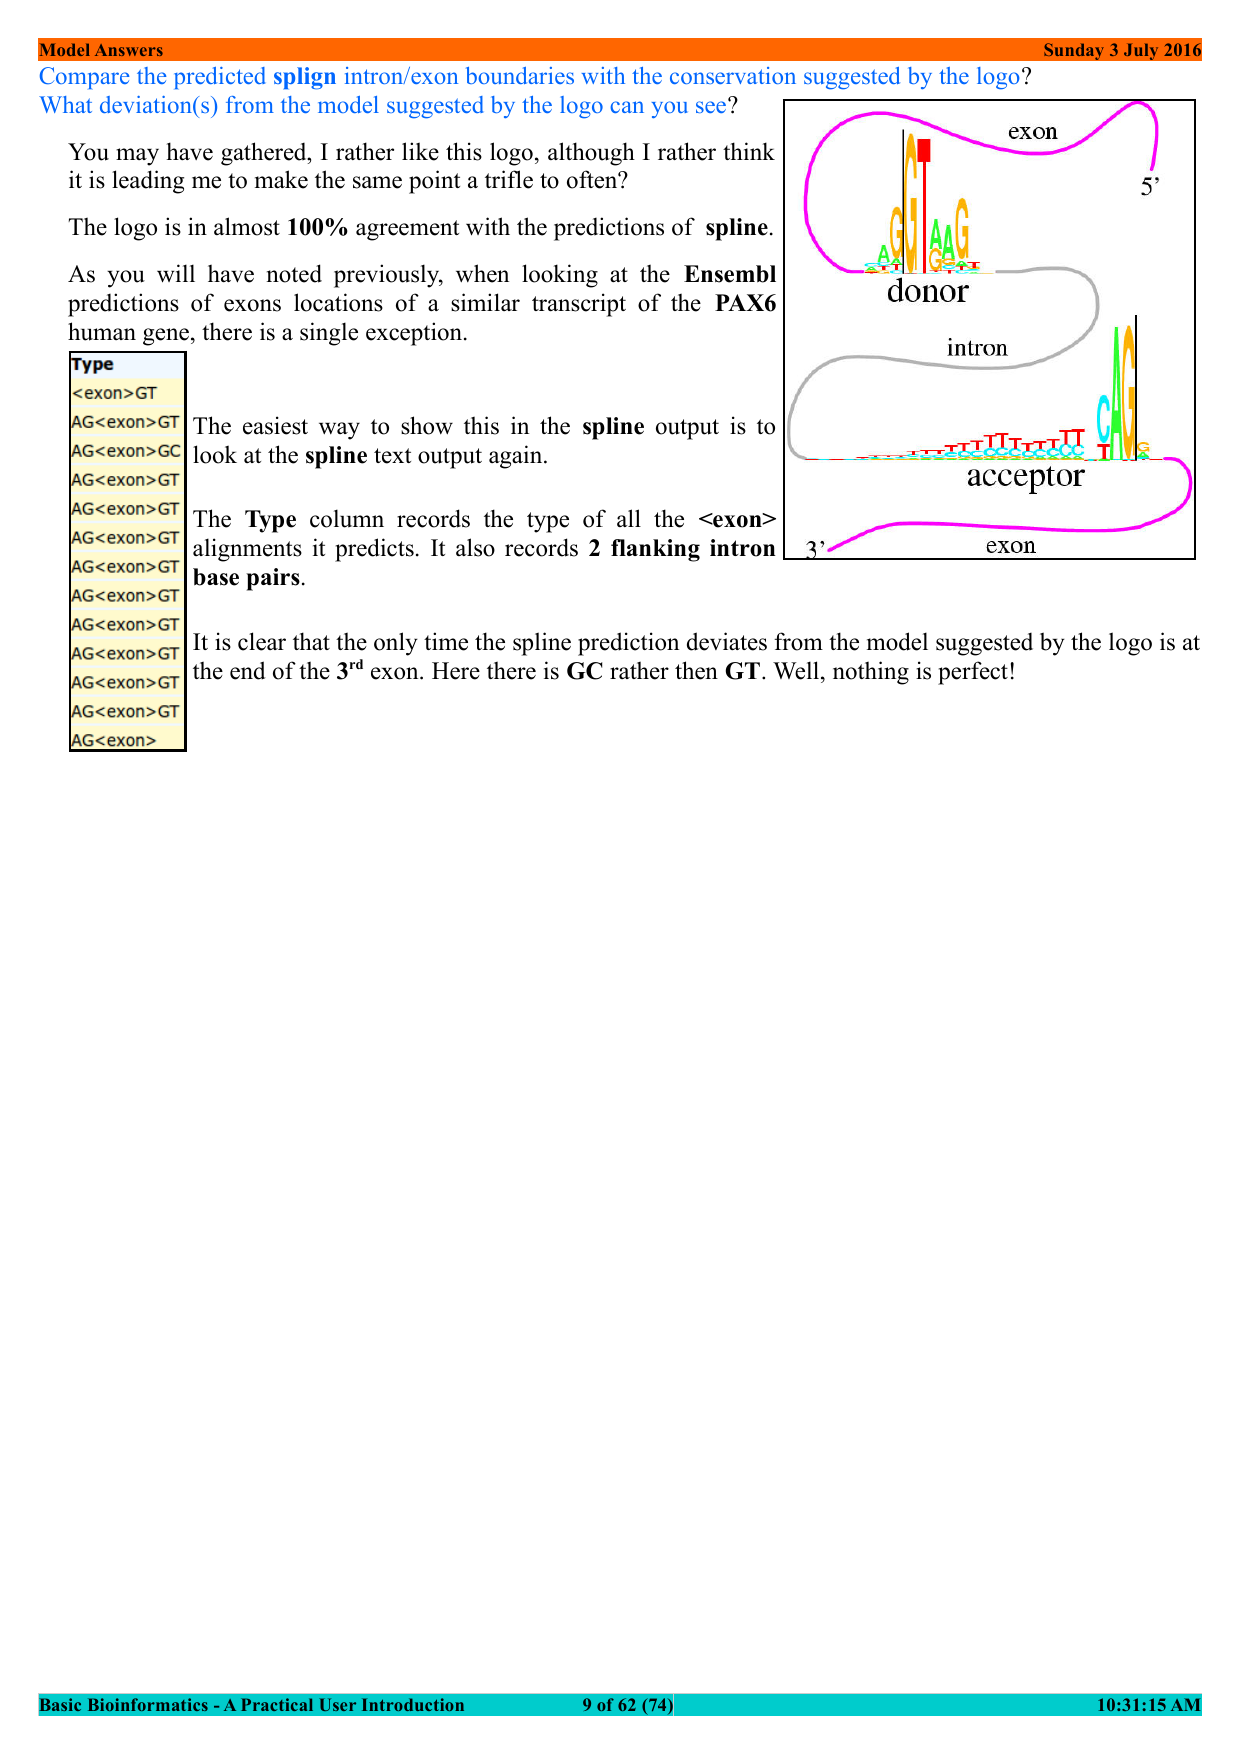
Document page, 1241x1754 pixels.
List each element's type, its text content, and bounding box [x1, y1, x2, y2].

text It is clear that the only time the spline prediction deviates from the model suggested by the logo is at the end of the 3rd exon. Here there is GC rather then GT. Well, nothing is perfect! [187, 627, 1202, 685]
picture [785, 101, 1194, 558]
text As you will have noted previously, when looking at the Ensembl predictions of exons locations of a similar transcript of the PAX6 human gene, there is a single exception. [68, 259, 782, 346]
text Compare the predicted splign intron/exon boundaries with the conservation suggested by the logo? [38, 61, 1202, 89]
text The logo is in almost 100% agreement with the predictions of spline. [68, 212, 782, 241]
picture [71, 353, 184, 749]
text You may have gathered, I rather like this logo, although I rather think it is leading me to make the same point a trifle to often? [68, 136, 782, 194]
text The Type column records the type of all the <exon> alignments it predicts. It also records 2 flanking intron base pairs. [187, 504, 1202, 591]
text The easiest way to show this in the spline output is to look at the spline text output again. [187, 411, 782, 469]
text What deviation(s) from the model suggested by the logo can you see? [38, 89, 1202, 119]
text [38, 504, 68, 591]
